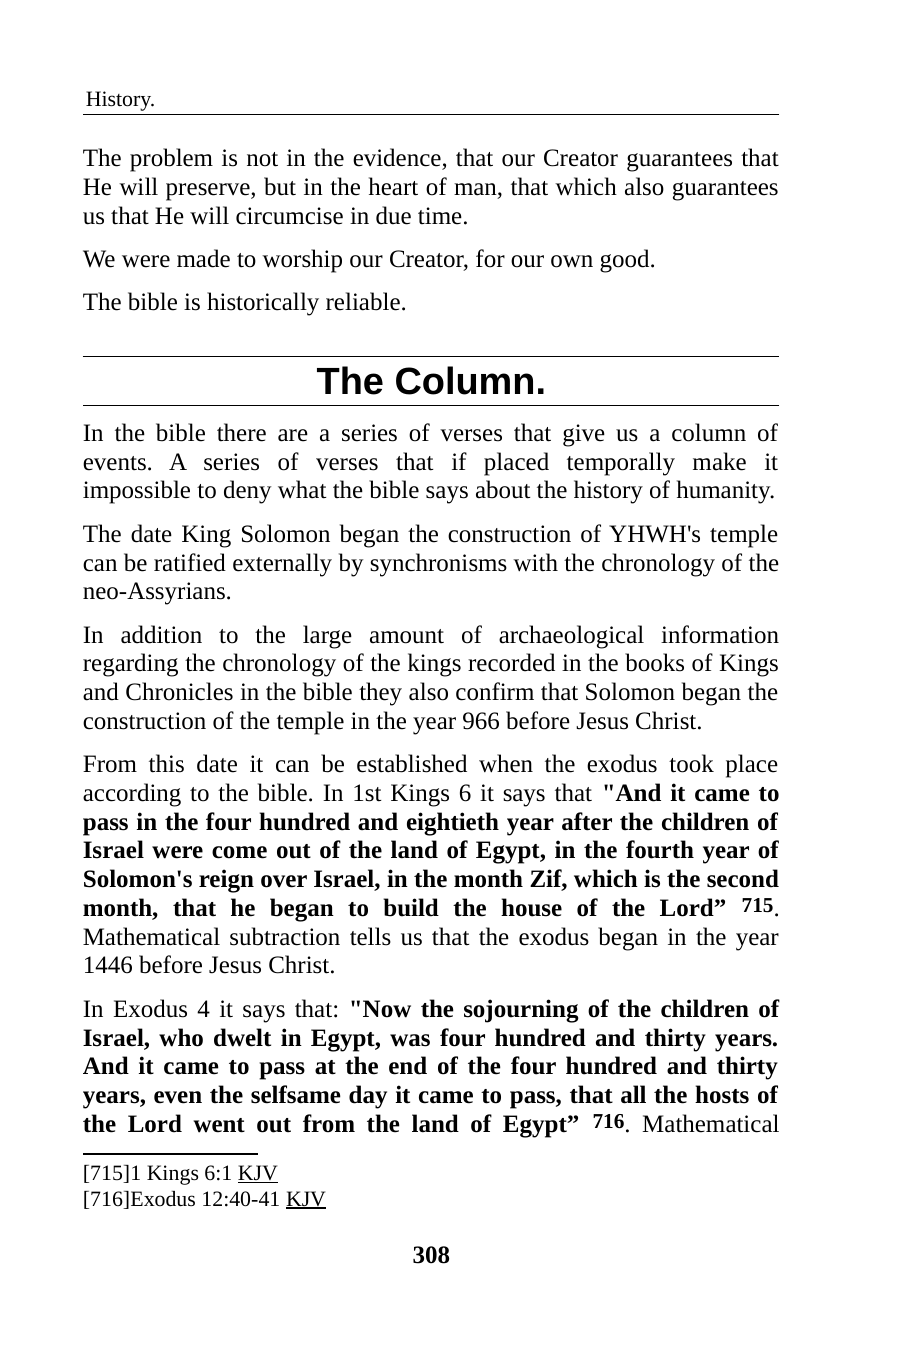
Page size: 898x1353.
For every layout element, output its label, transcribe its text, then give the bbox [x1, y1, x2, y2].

text In Exodus 4 it says that: "Now the sojourning of the children of Israel, who dwelt in Egypt, was four hundred and thirty years. And it came to pass at the end of the four hundred and thirty years, even the selfsame day it came to pass, that all the hosts of the Lord went out from the land of Egypt” . Mathematical [83, 994, 779, 1138]
text From this date it can be established when the exodus took place according to the bible. In 1st Kings 6 it says that "And it came to pass in the four hundred and eightieth year after the children of Israel were come out of the land of Egypt, in the fourth year of Solomon's reign over Israel, in the month Zif, which is the second month, that he began to build the house of the Lord” . Mathematical subtraction tells us that the exodus began in the year 1446 before Jesus Christ. [83, 749, 779, 979]
text We were made to worship our Creator, for our own good. [83, 244, 779, 273]
text In addition to the large amount of archaeological information regarding the chronology of the kings recorded in the books of Kings and Chronicles in the bible they also confirm that Solomon began the construction of the temple in the year 966 before Jesus Christ. [83, 620, 779, 735]
text The problem is not in the evidence, that our Creator guarantees that He will preserve, but in the heart of man, that which also guarantees us that He will circumcise in due time. [83, 143, 779, 229]
text The bible is historically reliable. [83, 287, 779, 316]
text In the bible there are a series of verses that give us a column of events. A series of verses that if placed temporally make it impossible to deny what the bible says about the history of humanity. [83, 418, 779, 504]
text Exodus 12:40-41 KJV [83, 1186, 779, 1211]
text The date King Solomon began the construction of YHWH's temple can be ratified externally by synchronisms with the chronology of the neo-Assyrians. [83, 519, 779, 605]
text 1 Kings 6:1 KJV [83, 1160, 779, 1186]
subtitle The Column. [83, 357, 779, 405]
